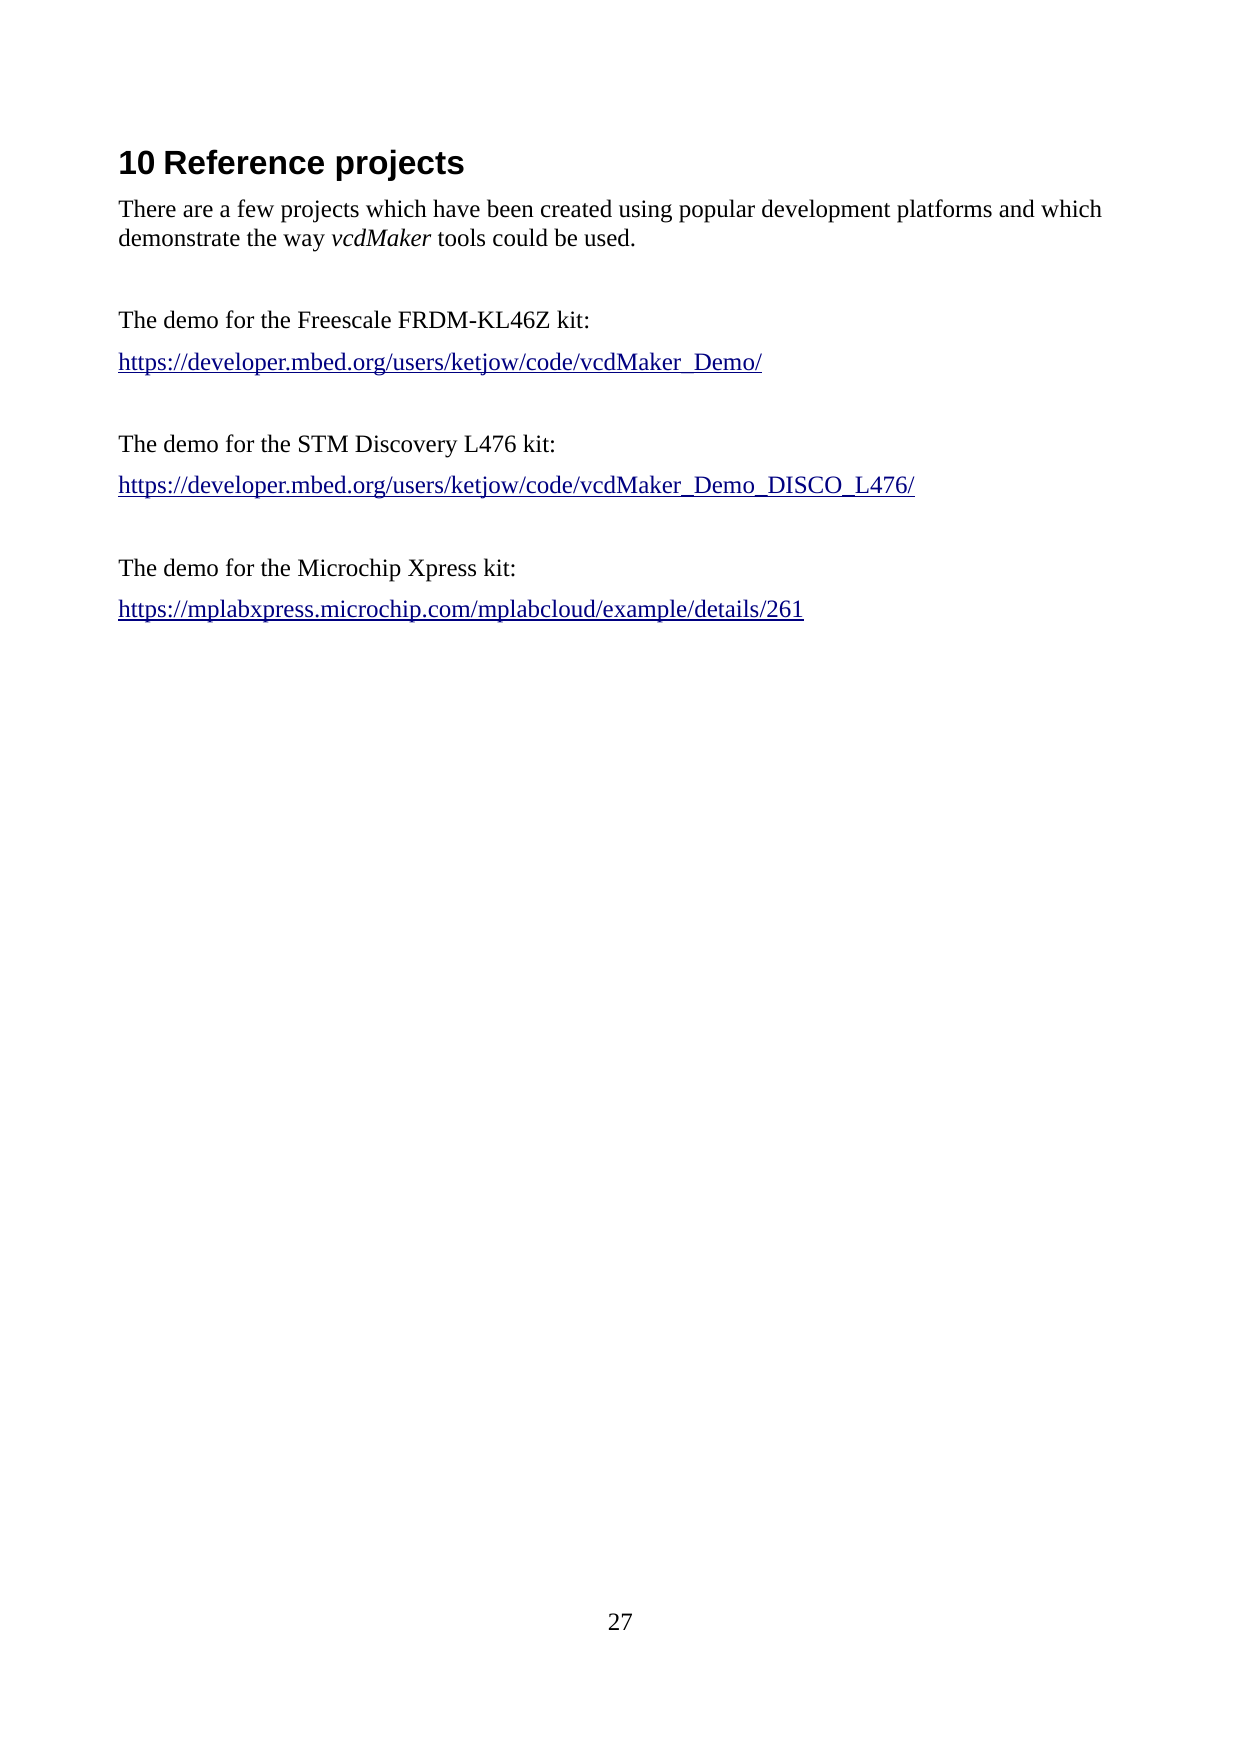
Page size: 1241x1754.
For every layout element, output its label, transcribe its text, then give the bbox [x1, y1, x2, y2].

subtitle Reference projects [118, 143, 1122, 182]
text https://developer.mbed.org/users/ketjow/code/vcdMaker_Demo/ [118, 347, 1122, 376]
text https://developer.mbed.org/users/ketjow/code/vcdMaker_Demo_DISCO_L476/ [118, 471, 1122, 499]
text https://mplabxpress.microchip.com/mplabcloud/example/details/261 [118, 594, 1122, 623]
text The demo for the STM Discovery L476 kit: [118, 429, 1122, 458]
text The demo for the Microchip Xpress kit: [118, 553, 1122, 582]
text There are a few projects which have been created using popular development platforms and which demonstrate the way vcdMaker tools could be used. [118, 194, 1122, 252]
text The demo for the Freescale FRDM-KL46Z kit: [118, 306, 1122, 334]
